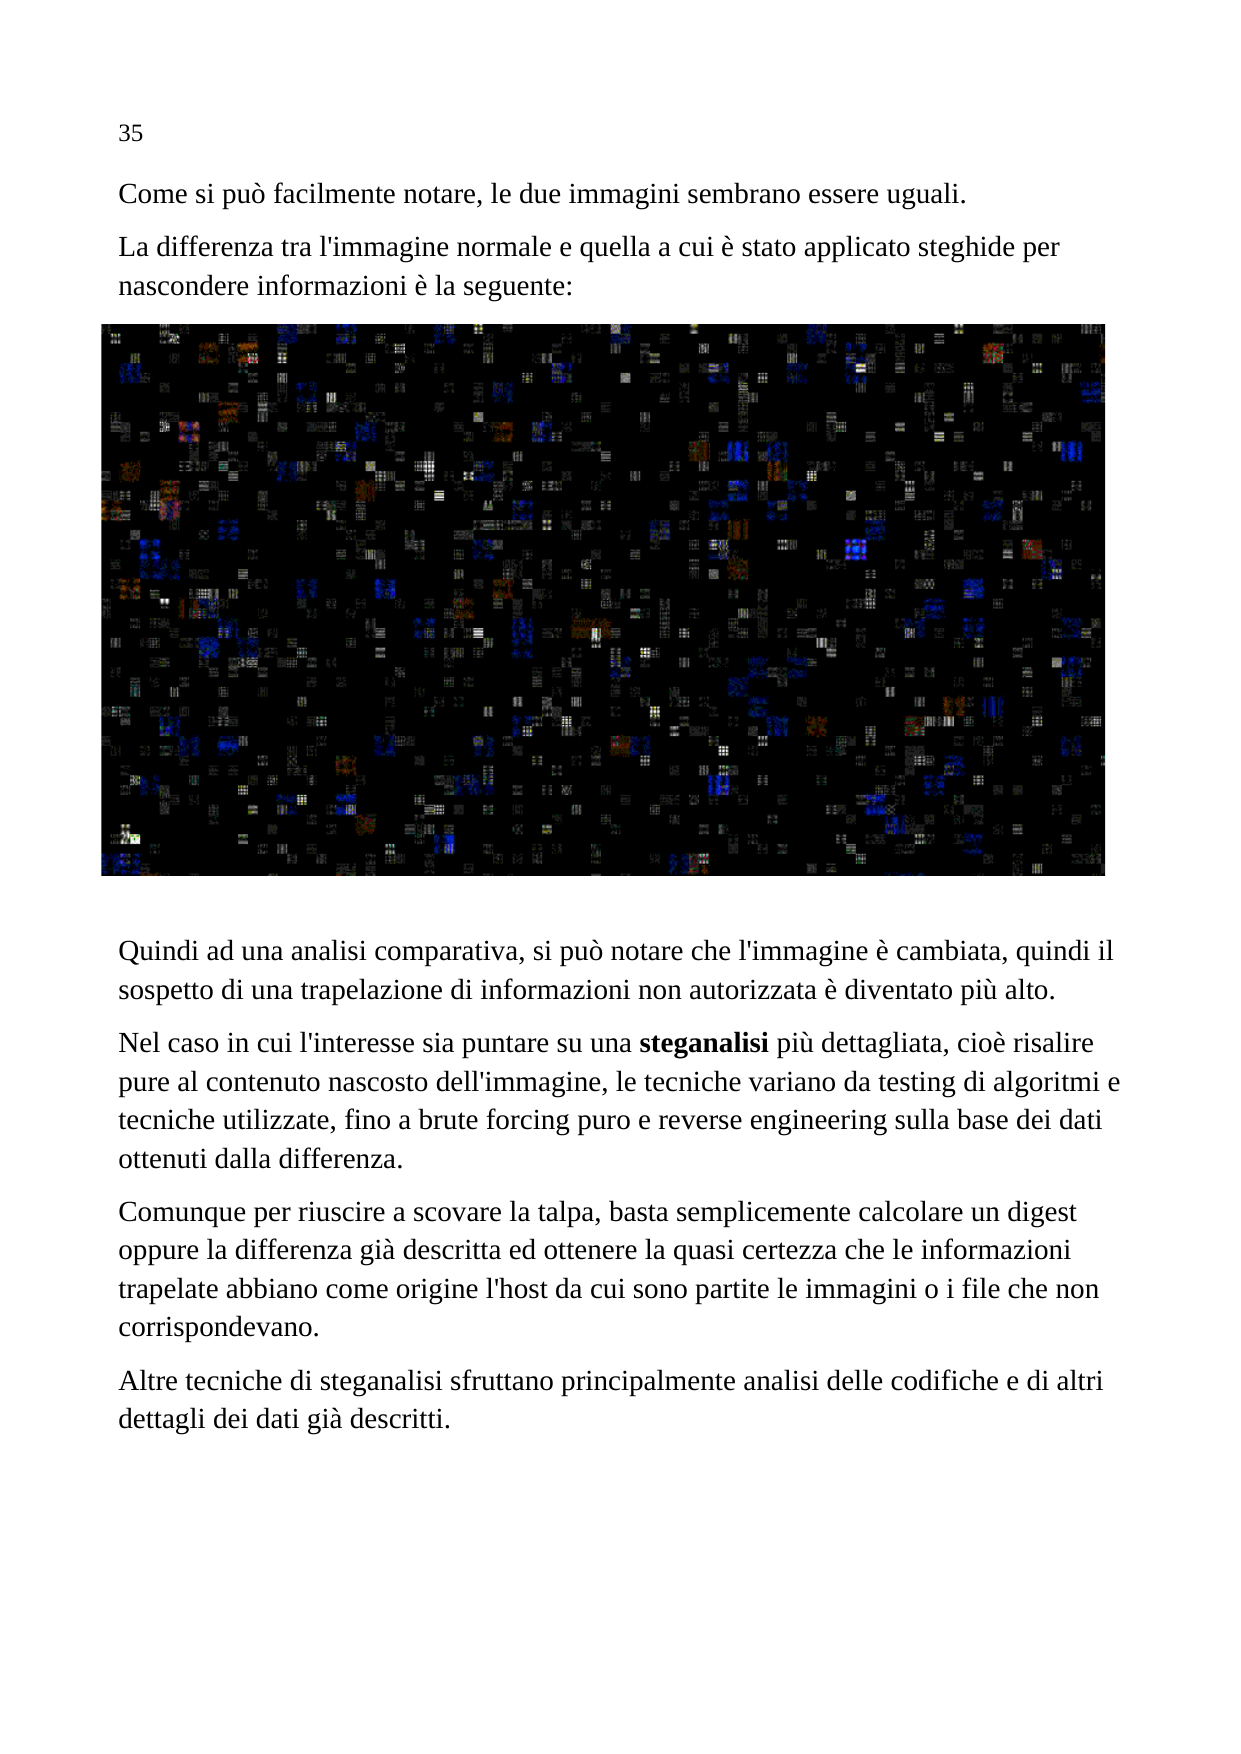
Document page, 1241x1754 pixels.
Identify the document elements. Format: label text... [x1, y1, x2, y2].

text Comunque per riuscire a scovare la talpa, basta semplicemente calcolare un digest oppure la differenza già descritta ed ottenere la quasi certezza che le informazioni trapelate abbiano come origine l'host da cui sono partite le immagini o i file che non corrispondevano. [118, 1194, 1122, 1343]
text Altre tecniche di steganalisi sfruttano principalmente analisi delle codifiche e di altri dettagli dei dati già descritti. [118, 1363, 1122, 1435]
picture [101, 324, 1105, 876]
text Quindi ad una analisi comparativa, si può notare che l'immagine è cambiata, quindi il sospetto di una trapelazione di informazioni non autorizzata è diventato più alto. [118, 933, 1122, 1006]
text La differenza tra l'immagine normale e quella a cui è stato applicato steghide per nascondere informazioni è la seguente: [118, 229, 1122, 302]
text Nel caso in cui l'interesse sia puntare su una steganalisi più dettagliata, cioè risalire pure al contenuto nascosto dell'immagine, le tecniche variano da testing di algoritmi e tecniche utilizzate, fino a brute forcing puro e reverse engineering sulla base dei dati ottenuti dalla differenza. [118, 1025, 1122, 1174]
text Come si può facilmente notare, le due immagini sembrano essere uguali. [118, 176, 1122, 210]
